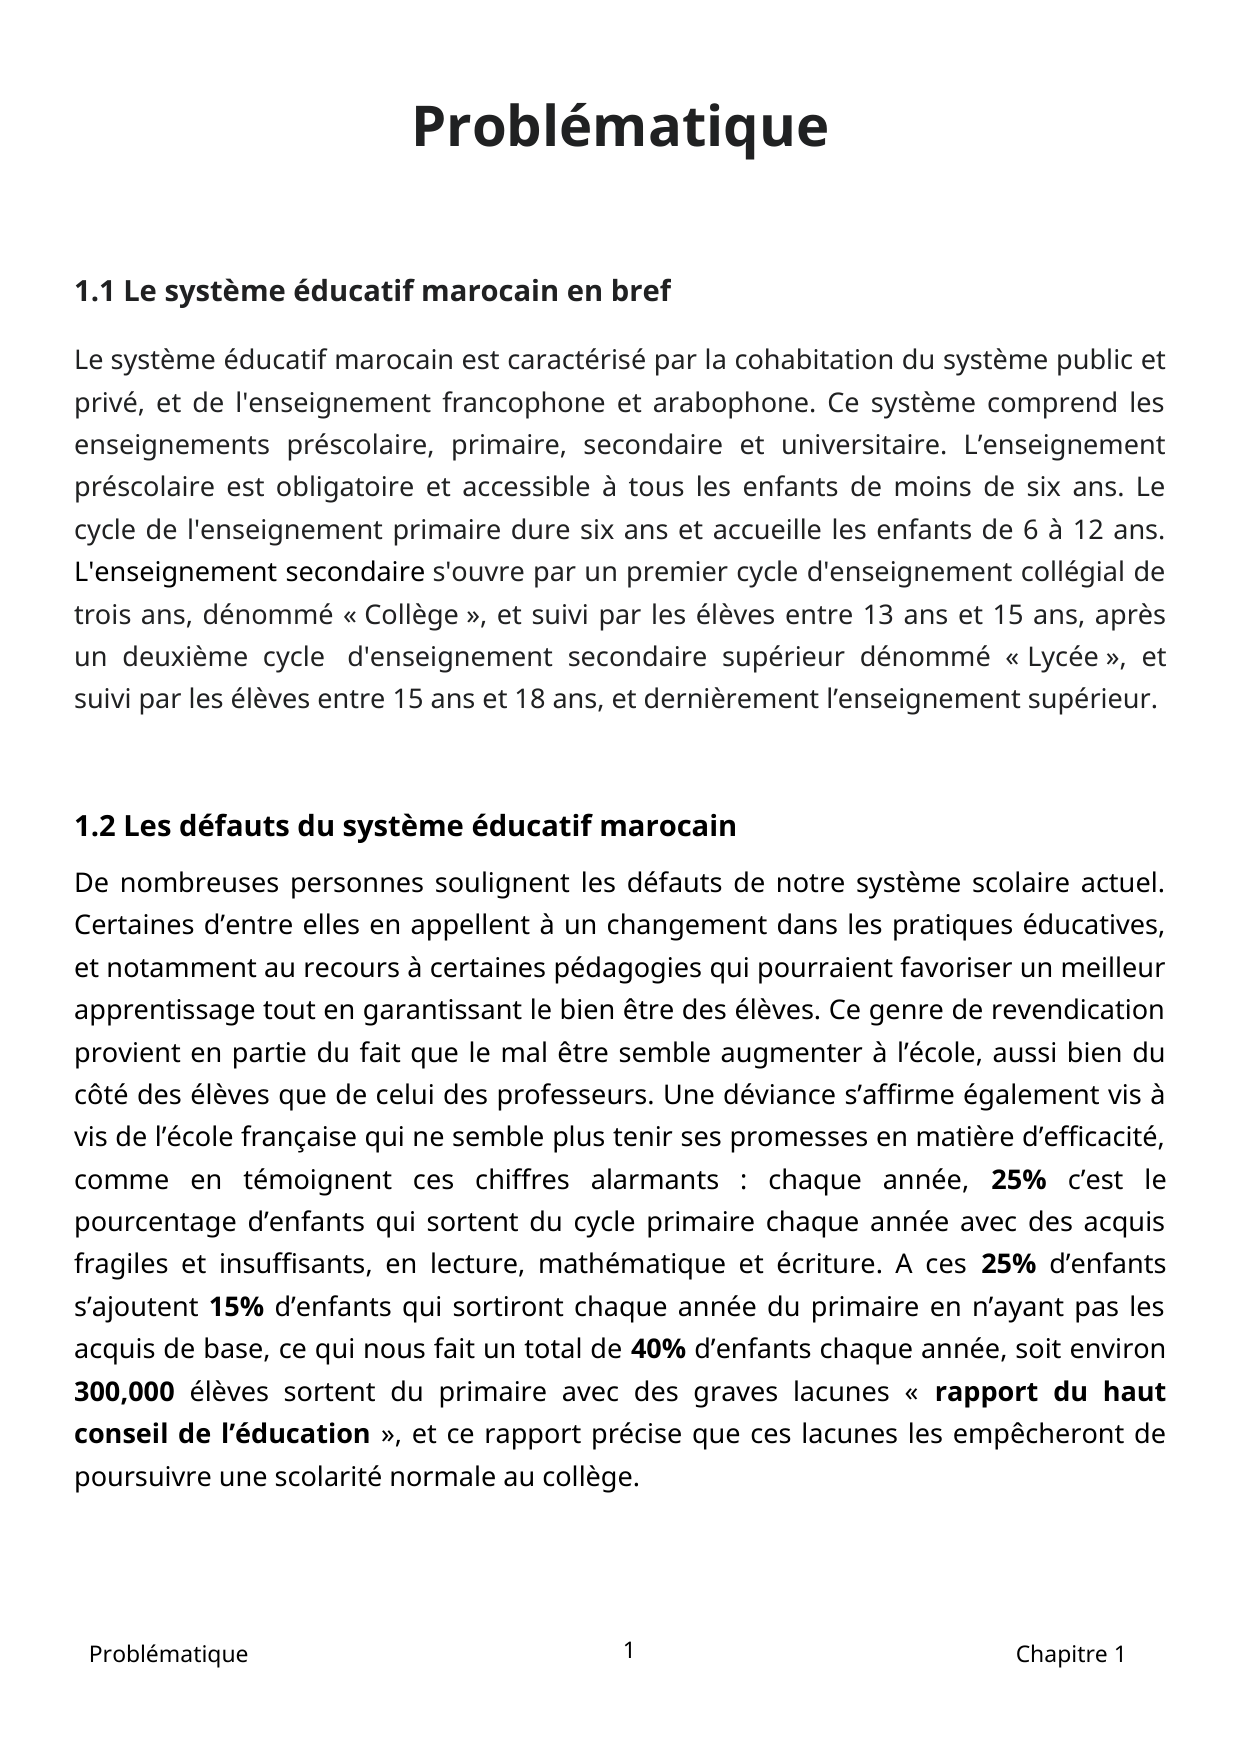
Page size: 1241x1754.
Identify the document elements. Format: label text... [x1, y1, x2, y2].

text De nombreuses personnes soulignent les défauts de notre système scolaire actuel. Certaines d’entre elles en appellent à un changement dans les pratiques éducatives, et notamment au recours à certaines pédagogies qui pourraient favoriser un meilleur apprentissage tout en garantissant le bien être des élèves. Ce genre de revendication provient en partie du fait que le mal être semble augmenter à l’école, aussi bien du côté des élèves que de celui des professeurs. Une déviance s’affirme également vis à vis de l’école française qui ne semble plus tenir ses promesses en matière d’efficacité, comme en témoignent ces chiffres alarmants : chaque année, 25% c’est le pourcentage d’enfants qui sortent du cycle primaire chaque année avec des acquis fragiles et insuffisants, en lecture, mathématique et écriture. A ces 25% d’enfants s’ajoutent 15% d’enfants qui sortiront chaque année du primaire en n’ayant pas les acquis de base, ce qui nous fait un total de 40% d’enfants chaque année, soit environ 300,000 élèves sortent du primaire avec des graves lacunes « rapport du haut conseil de l’éducation », et ce rapport précise que ces lacunes les empêcheront de poursuivre une scolarité normale au collège. [74, 863, 1167, 1494]
text Problématique [74, 86, 1167, 163]
text 1.1 Le système éducatif marocain en bref [74, 270, 1167, 310]
text Le système éducatif marocain est caractérisé par la cohabitation du système public et privé, et de l'enseignement francophone et arabophone. Ce système comprend les enseignements préscolaire, primaire, secondaire et universitaire. L’enseignement préscolaire est obligatoire et accessible à tous les enfants de moins de six ans. Le cycle de l'enseignement primaire dure six ans et accueille les enfants de 6 à 12 ans. L'enseignement secondaire s'ouvre par un premier cycle d'enseignement collégial de trois ans, dénommé « Collège », et suivi par les élèves entre 13 ans et 15 ans, après un deuxième cycle d'enseignement secondaire supérieur dénommé « Lycée », et suivi par les élèves entre 15 ans et 18 ans, et dernièrement l’enseignement supérieur. [74, 341, 1167, 717]
text 1.2 Les défauts du système éducatif marocain [74, 805, 1167, 845]
